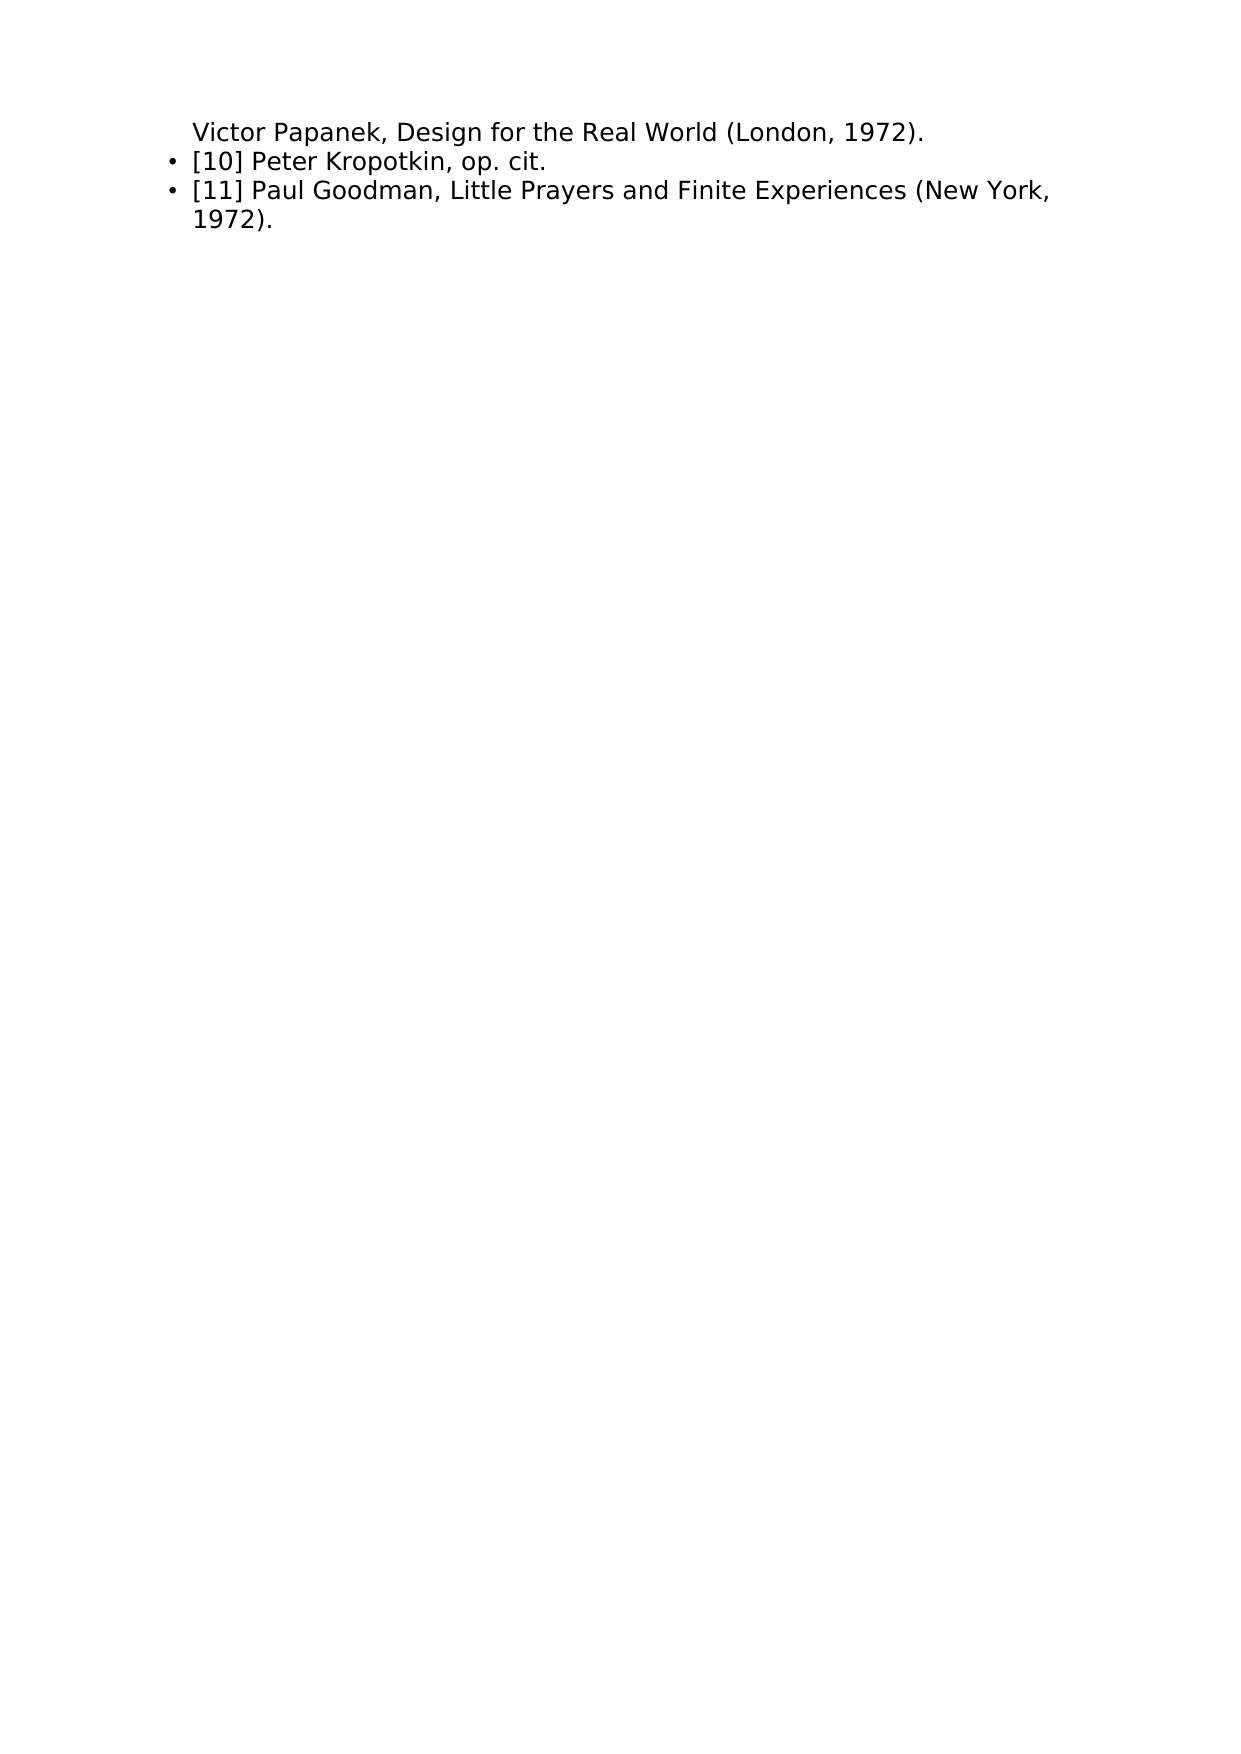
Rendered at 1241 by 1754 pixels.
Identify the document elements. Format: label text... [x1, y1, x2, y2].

list [11] Paul Goodman, Little Prayers and Finite Experiences (New York, 1972). [177, 176, 1122, 235]
list Victor Papanek, Design for the Real World (London, 1972). [177, 118, 1122, 147]
list [10] Peter Kropotkin, op. cit. [177, 147, 1122, 176]
